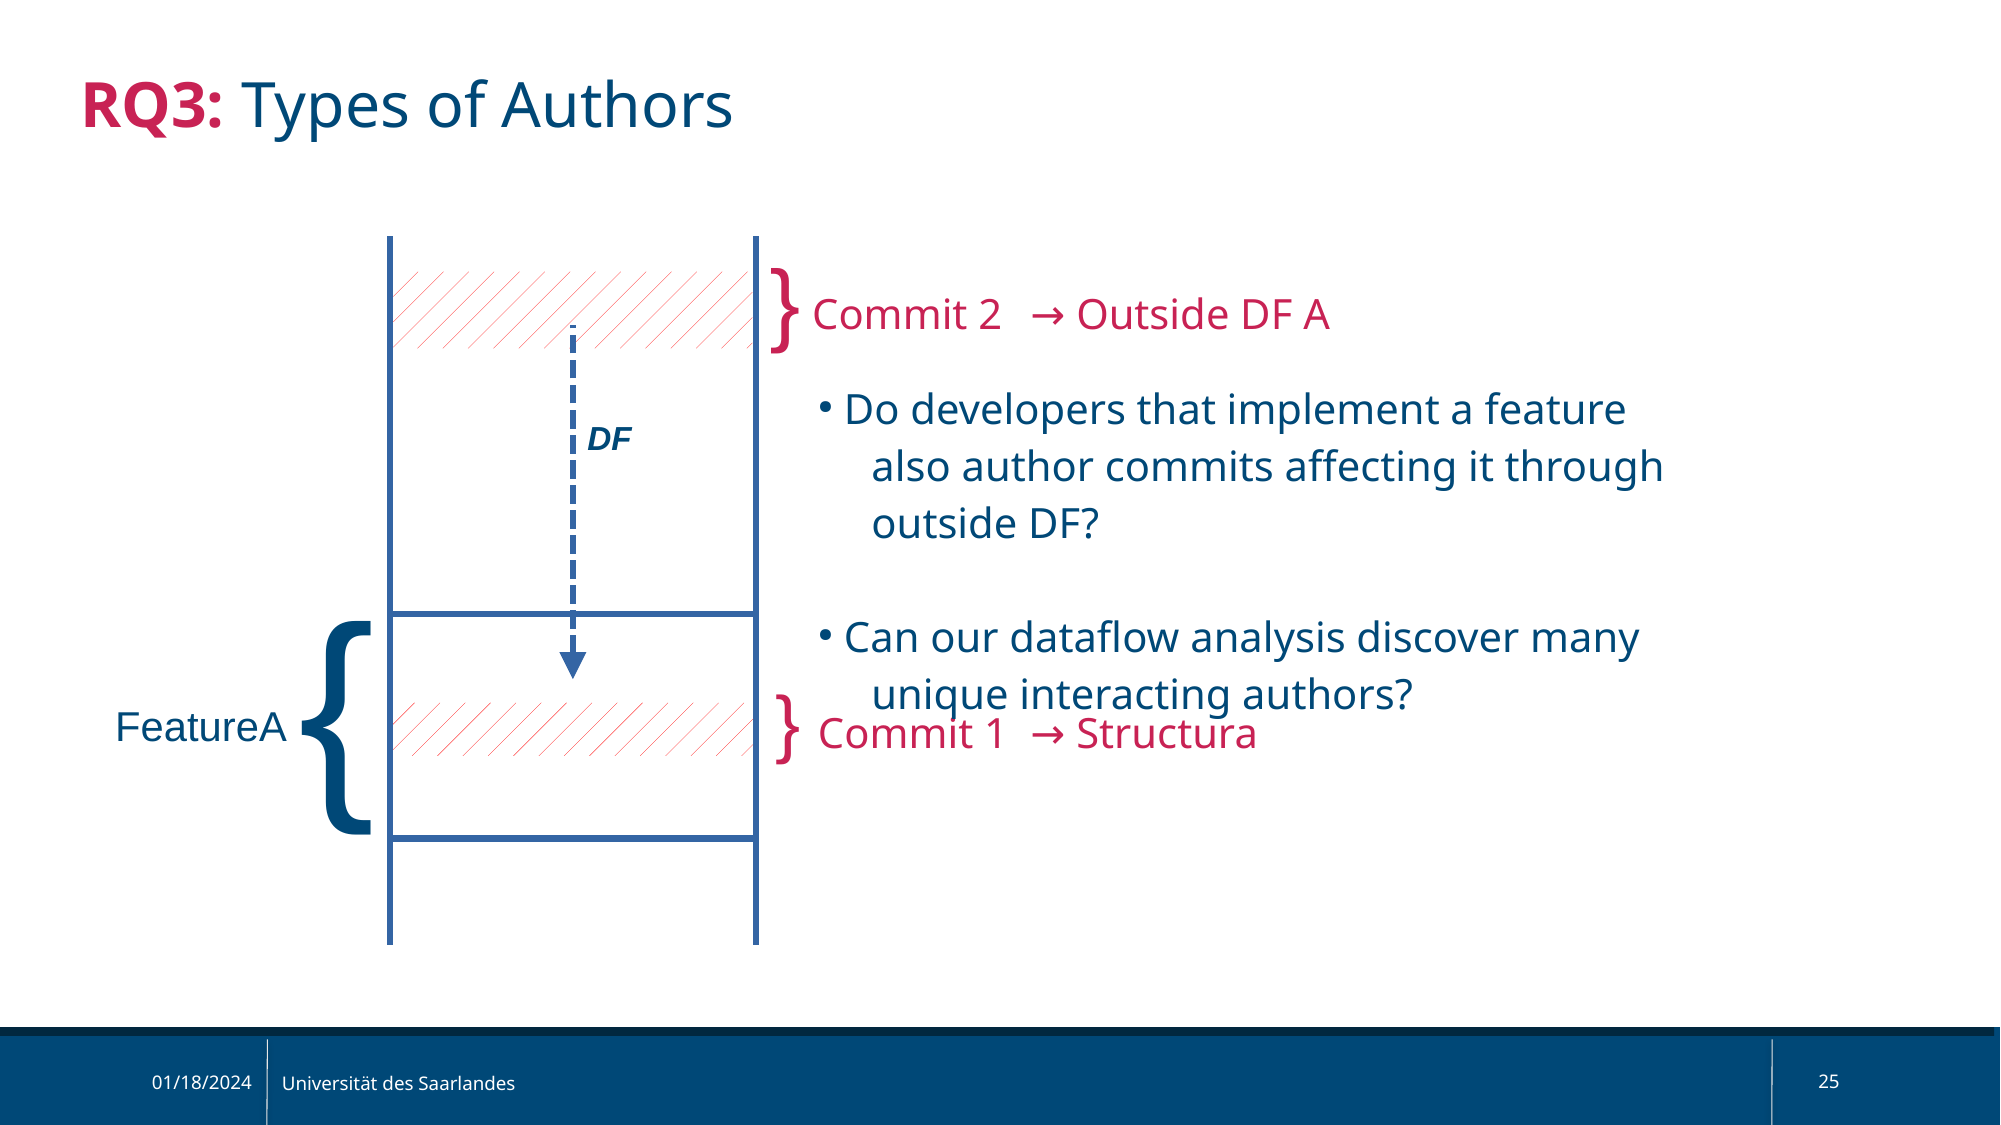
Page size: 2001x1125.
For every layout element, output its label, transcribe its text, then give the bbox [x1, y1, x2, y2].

text_box Commit 1 [803, 709, 1063, 762]
text_box 01/18/2024 [65, 1054, 266, 1113]
text_box { [755, 667, 815, 786]
text_box Universität des Saarlandes [266, 1052, 1741, 1113]
text_box [1803, 1052, 2000, 1113]
text_box DF [572, 413, 803, 513]
text_box → Structura [1015, 696, 1654, 761]
text_box [491, 614, 756, 839]
list RQ3: Types of Authors [65, 57, 1520, 170]
text_box Do developers that implement a feature also author commits affecting it through outside DF? Can our dataflow analysis discover many unique interacting authors? [803, 372, 1713, 709]
text_box { [755, 259, 815, 378]
text_box FeatureA [100, 696, 337, 796]
text_box → Outside DF A [1015, 277, 1595, 341]
text_box [393, 271, 753, 349]
text_box { [283, 572, 491, 869]
text_box Commit 2 [797, 277, 1015, 341]
